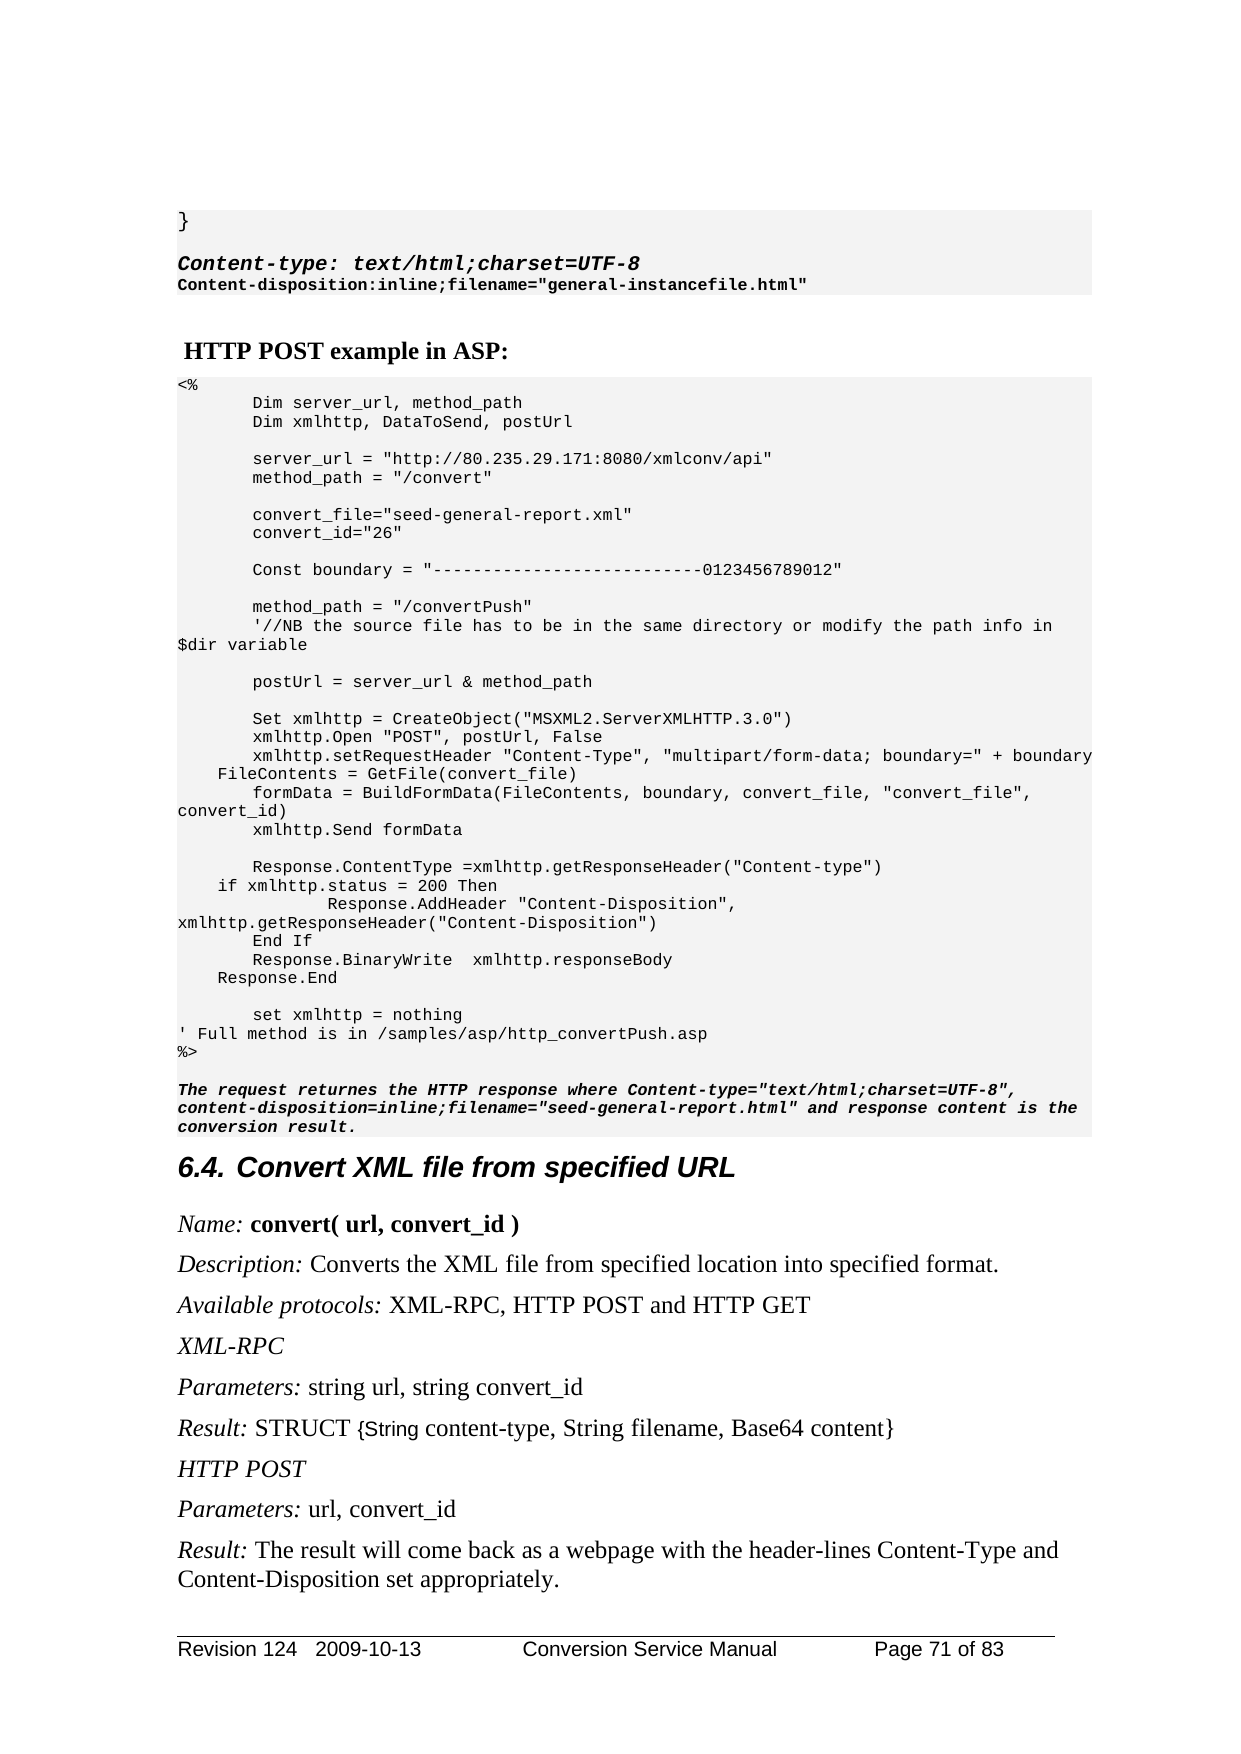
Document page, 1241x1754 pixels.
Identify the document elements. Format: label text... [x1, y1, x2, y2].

list Dim xmlhttp, DataToSend, postUrl [177, 414, 1092, 432]
text Result: The result will come back as a webpage with the header-lines Content-Type and Content-Disposition set appropriately. [177, 1535, 1092, 1593]
text HTTP POST example in ASP: [177, 336, 1092, 365]
list xmlhttp.Open "POST", postUrl, False [177, 729, 1092, 748]
list xmlhttp.setRequestHeader "Content-Type", "multipart/form-data; boundary=" + boundary [177, 748, 1092, 766]
list method_path = "/convert" [177, 469, 1092, 488]
list Response.BinaryWrite xmlhttp.responseBody [177, 952, 1092, 970]
list } [177, 210, 1092, 234]
list if xmlhttp.status = 200 Then [177, 877, 1092, 896]
text Parameters: url, convert_id [177, 1494, 1092, 1523]
text Available protocols: XML-RPC, HTTP POST and HTTP GET [177, 1290, 1092, 1319]
list Dim server_url, method_path [177, 395, 1092, 414]
list set xmlhttp = nothing [177, 1007, 1092, 1026]
text Parameters: string url, string convert_id [177, 1372, 1092, 1401]
list %> [177, 1044, 1092, 1063]
list Response.AddHeader "Content-Disposition", xmlhttp.getResponseHeader("Content-Disposition") [177, 896, 1092, 933]
text The request returnes the HTTP response where Content-type="text/html;charset=UTF-8", content-disposition=inline;filename="seed-general-report.html" and response content is the conversion result. [177, 1081, 1092, 1137]
text Description: Converts the XML file from specified location into specified format. [177, 1249, 1092, 1278]
list server_url = "http://80.235.29.171:8080/xmlconv/api" [177, 451, 1092, 469]
text HTTP POST [177, 1453, 1092, 1482]
text Content-type: text/html;charset=UTF-8 [177, 253, 1092, 277]
text XML-RPC [177, 1331, 1092, 1360]
list Response.ContentType =xmlhttp.getResponseHeader("Content-type") [177, 859, 1092, 877]
list Set xmlhttp = CreateObject("MSXML2.ServerXMLHTTP.3.0") [177, 711, 1092, 729]
list Content-disposition:inline;filename="general-instancefile.html" [177, 277, 1092, 295]
list postUrl = server_url & method_path [177, 673, 1092, 692]
text Result: STRUCT {String content-type, String filename, Base64 content} [177, 1413, 1092, 1442]
list <% [177, 377, 1092, 395]
text Name: convert( url, convert_id ) [177, 1208, 1092, 1237]
list FileContents = GetFile(convert_file) [177, 766, 1092, 785]
list xmlhttp.Send formData [177, 822, 1092, 840]
list convert_file="seed-general-report.xml" [177, 507, 1092, 525]
list convert_id="26" [177, 525, 1092, 544]
subtitle Convert XML file from specified URL [177, 1150, 1092, 1184]
list ' Full method is in /samples/asp/http_convertPush.asp [177, 1026, 1092, 1044]
list method_path = "/convertPush" [177, 599, 1092, 618]
list '//NB the source file has to be in the same directory or modify the path info in $dir variable [177, 618, 1092, 655]
list formData = BuildFormData(FileContents, boundary, convert_file, "convert_file", convert_id) [177, 785, 1092, 822]
list Const boundary = "---------------------------0123456789012" [177, 562, 1092, 581]
list End If [177, 933, 1092, 952]
list Response.End [177, 970, 1092, 989]
